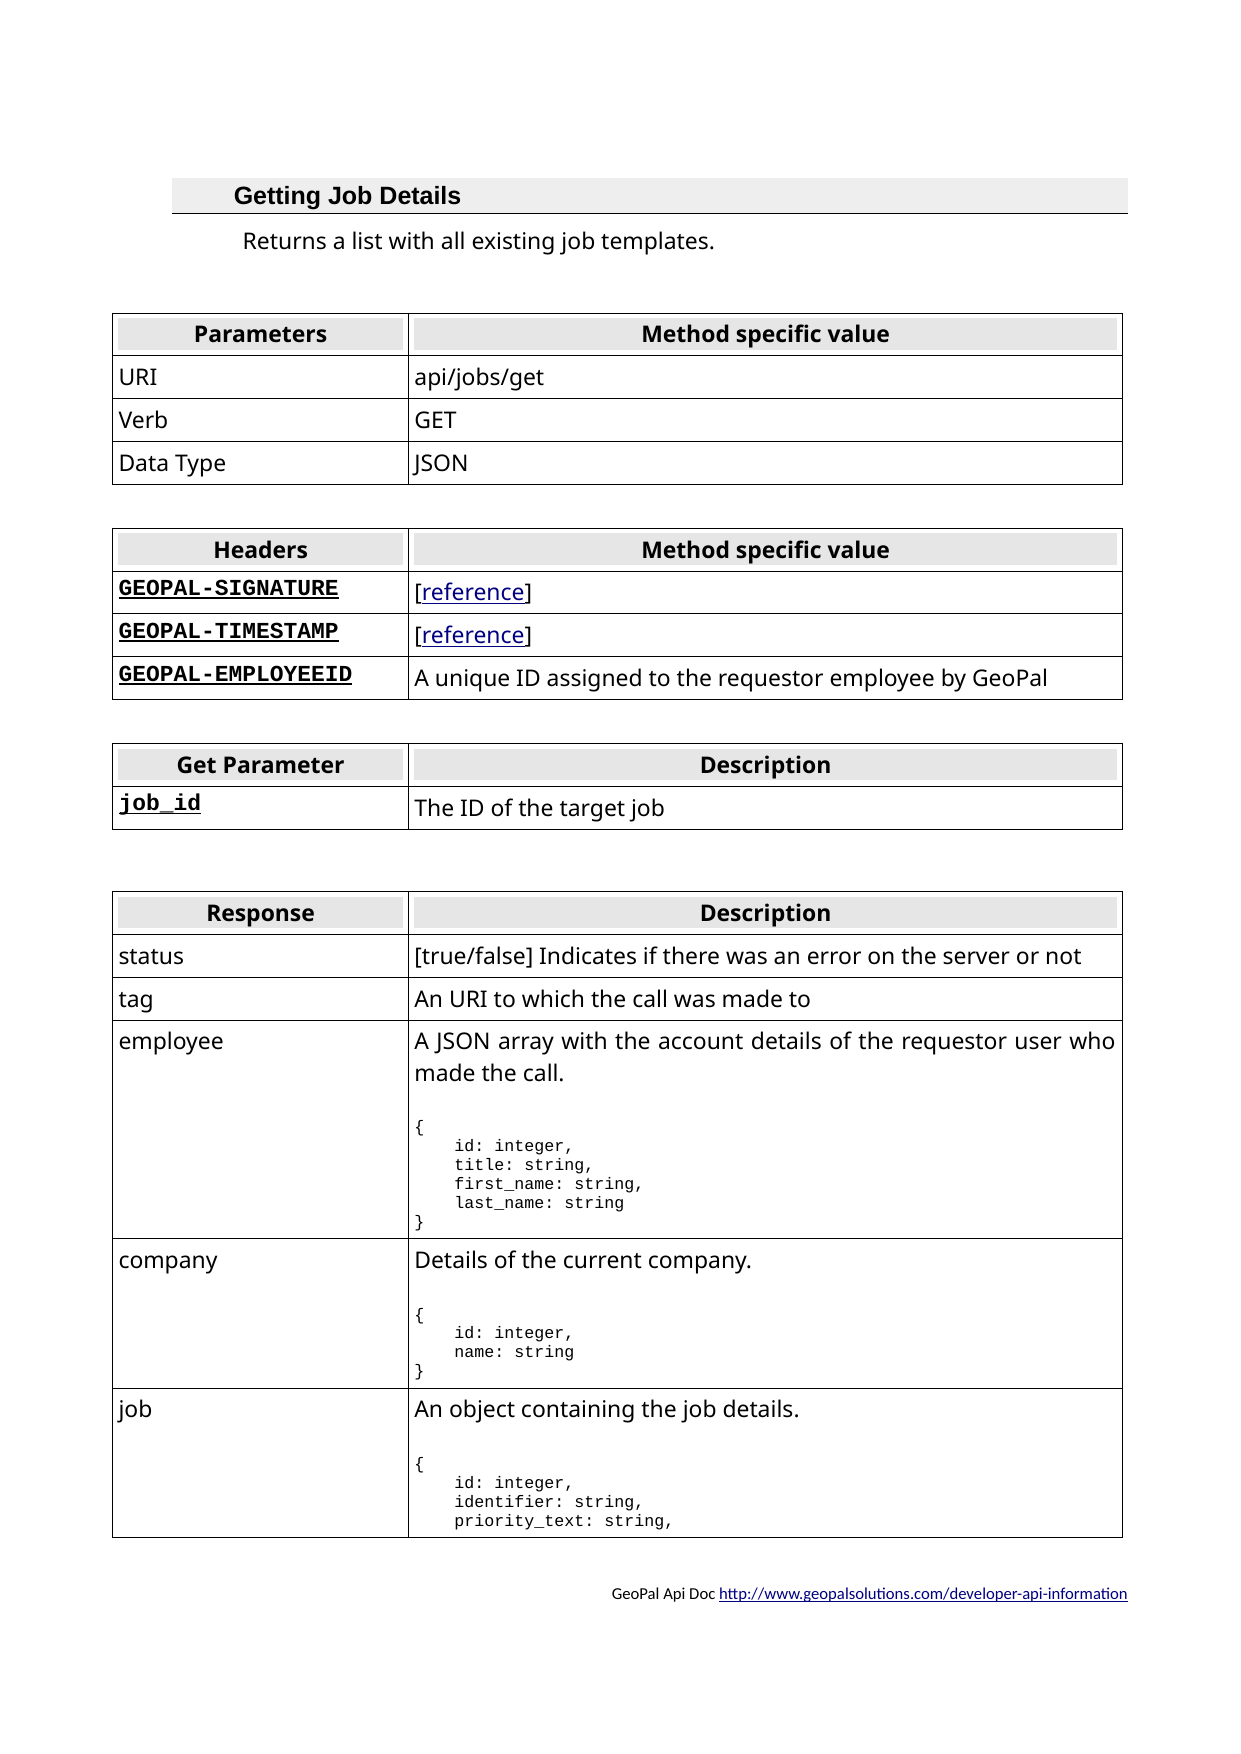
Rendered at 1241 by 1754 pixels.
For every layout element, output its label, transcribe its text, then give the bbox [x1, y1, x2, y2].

table_cell status [113, 935, 408, 977]
table_header Description [409, 892, 1122, 934]
table_cell company [113, 1239, 408, 1387]
table_cell A JSON array with the account details of the requestor user who made the call. { id: integer, title: string, first_name: string, last_name: string } [409, 1021, 1122, 1238]
table_cell Details of the current company. { id: integer, name: string } [409, 1239, 1122, 1387]
table_cell [reference] [409, 572, 1122, 613]
table_cell job [113, 1389, 408, 1537]
table_header Method specific value [409, 529, 1122, 571]
table_cell GEOPAL-EMPLOYEEID [113, 657, 408, 699]
table_cell The ID of the target job [409, 787, 1122, 828]
table_header Method specific value [409, 314, 1122, 355]
table_cell JSON [409, 442, 1122, 484]
table_header Parameters [113, 314, 408, 355]
table_cell URI [113, 356, 408, 398]
table_cell api/jobs/get [409, 356, 1122, 398]
table_cell GEOPAL-TIMESTAMP [113, 614, 408, 656]
table_cell An object containing the job details. { id: integer, identifier: string, priority_text: string, [409, 1389, 1122, 1537]
table_cell An URI to which the call was made to [409, 978, 1122, 1019]
table_cell [reference] [409, 614, 1122, 656]
table_header Headers [113, 529, 408, 571]
table_cell Verb [113, 399, 408, 441]
table_header Response [113, 892, 408, 934]
table_header Description [409, 744, 1122, 786]
table_cell Data Type [113, 442, 408, 484]
table_cell A unique ID assigned to the requestor employee by GeoPal [409, 657, 1122, 699]
table_cell [true/false] Indicates if there was an error on the server or not [409, 935, 1122, 977]
table_cell tag [113, 978, 408, 1019]
subtitle Getting Job Details [172, 178, 1128, 213]
table_cell job_id [113, 787, 408, 828]
text Returns a list with all existing job templates. [172, 225, 1128, 256]
table_header Get Parameter [113, 744, 408, 786]
table_cell GEOPAL-SIGNATURE [113, 572, 408, 613]
table_cell GET [409, 399, 1122, 441]
table_cell employee [113, 1021, 408, 1238]
